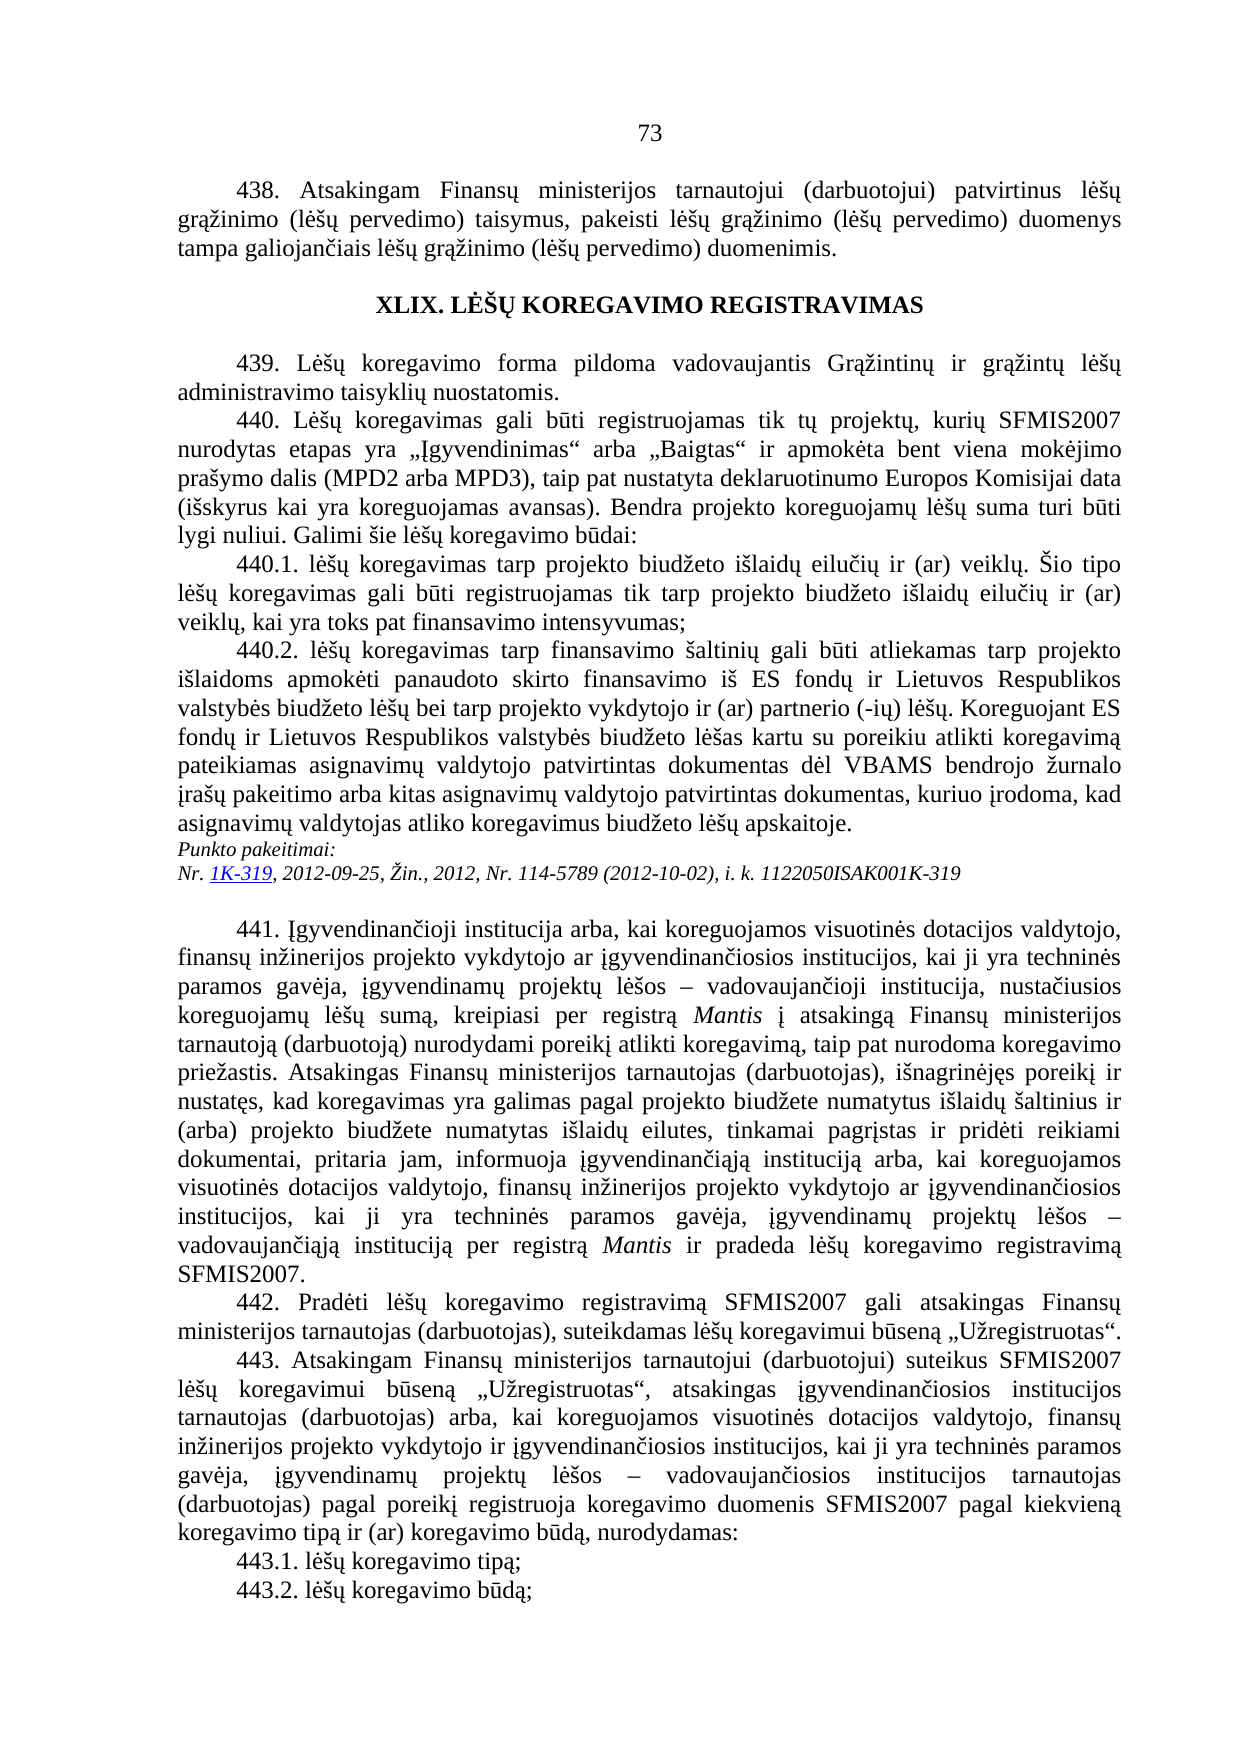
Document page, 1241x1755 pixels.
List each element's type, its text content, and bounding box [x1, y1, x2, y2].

text 443. Atsakingam Finansų ministerijos tarnautojui (darbuotojui) suteikus SFMIS2007 lėšų koregavimui būseną „Užregistruotas“, atsakingas įgyvendinančiosios institucijos tarnautojas (darbuotojas) arba, kai koreguojamos visuotinės dotacijos valdytojo, finansų inžinerijos projekto vykdytojo ir įgyvendinančiosios institucijos, kai ji yra techninės paramos gavėja, įgyvendinamų projektų lėšos – vadovaujančiosios institucijos tarnautojas (darbuotojas) pagal poreikį registruoja koregavimo duomenis SFMIS2007 pagal kiekvieną koregavimo tipą ir (ar) koregavimo būdą, nurodydamas: [177, 1345, 1122, 1546]
text 439. Lėšų koregavimo forma pildoma vadovaujantis Grąžintinų ir grąžintų lėšų administravimo taisyklių nuostatomis. [177, 348, 1122, 406]
text 442. Pradėti lėšų koregavimo registravimą SFMIS2007 gali atsakingas Finansų ministerijos tarnautojas (darbuotojas), suteikdamas lėšų koregavimui būseną „Užregistruotas“. [177, 1287, 1122, 1345]
text 440.1. lėšų koregavimas tarp projekto biudžeto išlaidų eilučių ir (ar) veiklų. Šio tipo lėšų koregavimas gali būti registruojamas tik tarp projekto biudžeto išlaidų eilučių ir (ar) veiklų, kai yra toks pat finansavimo intensyvumas; [177, 549, 1122, 636]
text 440. Lėšų koregavimas gali būti registruojamas tik tų projektų, kurių SFMIS2007 nurodytas etapas yra „Įgyvendinimas“ arba „Baigtas“ ir apmokėta bent viena mokėjimo prašymo dalis (MPD2 arba MPD3), taip pat nustatyta deklaruotinumo Europos Komisijai data (išskyrus kai yra koreguojamas avansas). Bendra projekto koreguojamų lėšų suma turi būti lygi nuliui. Galimi šie lėšų koregavimo būdai: [177, 406, 1122, 549]
text XLIX. LĖŠŲ KOREGAVIMO REGISTRAVIMAS [177, 291, 1122, 319]
text 443.2. lėšų koregavimo būdą; [177, 1575, 1122, 1604]
text Punkto pakeitimai: [177, 837, 1122, 861]
text 441. Įgyvendinančioji institucija arba, kai koreguojamos visuotinės dotacijos valdytojo, finansų inžinerijos projekto vykdytojo ar įgyvendinančiosios institucijos, kai ji yra techninės paramos gavėja, įgyvendinamų projektų lėšos – vadovaujančioji institucija, nustačiusios koreguojamų lėšų sumą, kreipiasi per registrą Mantis į atsakingą Finansų ministerijos tarnautoją (darbuotoją) nurodydami poreikį atlikti koregavimą, taip pat nurodoma koregavimo priežastis. Atsakingas Finansų ministerijos tarnautojas (darbuotojas), išnagrinėjęs poreikį ir nustatęs, kad koregavimas yra galimas pagal projekto biudžete numatytus išlaidų šaltinius ir (arba) projekto biudžete numatytas išlaidų eilutes, tinkamai pagrįstas ir pridėti reikiami dokumentai, pritaria jam, informuoja įgyvendinančiąją instituciją arba, kai koreguojamos visuotinės dotacijos valdytojo, finansų inžinerijos projekto vykdytojo ar įgyvendinančiosios institucijos, kai ji yra techninės paramos gavėja, įgyvendinamų projektų lėšos – vadovaujančiąją instituciją per registrą Mantis ir pradeda lėšų koregavimo registravimą SFMIS2007. [177, 914, 1122, 1287]
text 443.1. lėšų koregavimo tipą; [177, 1546, 1122, 1575]
text 438. Atsakingam Finansų ministerijos tarnautojui (darbuotojui) patvirtinus lėšų grąžinimo (lėšų pervedimo) taisymus, pakeisti lėšų grąžinimo (lėšų pervedimo) duomenys tampa galiojančiais lėšų grąžinimo (lėšų pervedimo) duomenimis. [177, 176, 1122, 262]
text 440.2. lėšų koregavimas tarp finansavimo šaltinių gali būti atliekamas tarp projekto išlaidoms apmokėti panaudoto skirto finansavimo iš ES fondų ir Lietuvos Respublikos valstybės biudžeto lėšų bei tarp projekto vykdytojo ir (ar) partnerio (-ių) lėšų. Koreguojant ES fondų ir Lietuvos Respublikos valstybės biudžeto lėšas kartu su poreikiu atlikti koregavimą pateikiamas asignavimų valdytojo patvirtintas dokumentas dėl VBAMS bendrojo žurnalo įrašų pakeitimo arba kitas asignavimų valdytojo patvirtintas dokumentas, kuriuo įrodoma, kad asignavimų valdytojas atliko koregavimus biudžeto lėšų apskaitoje. [177, 636, 1122, 837]
text Nr. 1K-319, 2012-09-25, Žin., 2012, Nr. 114-5789 (2012-10-02), i. k. 1122050ISAK001K-319 [177, 861, 1122, 885]
